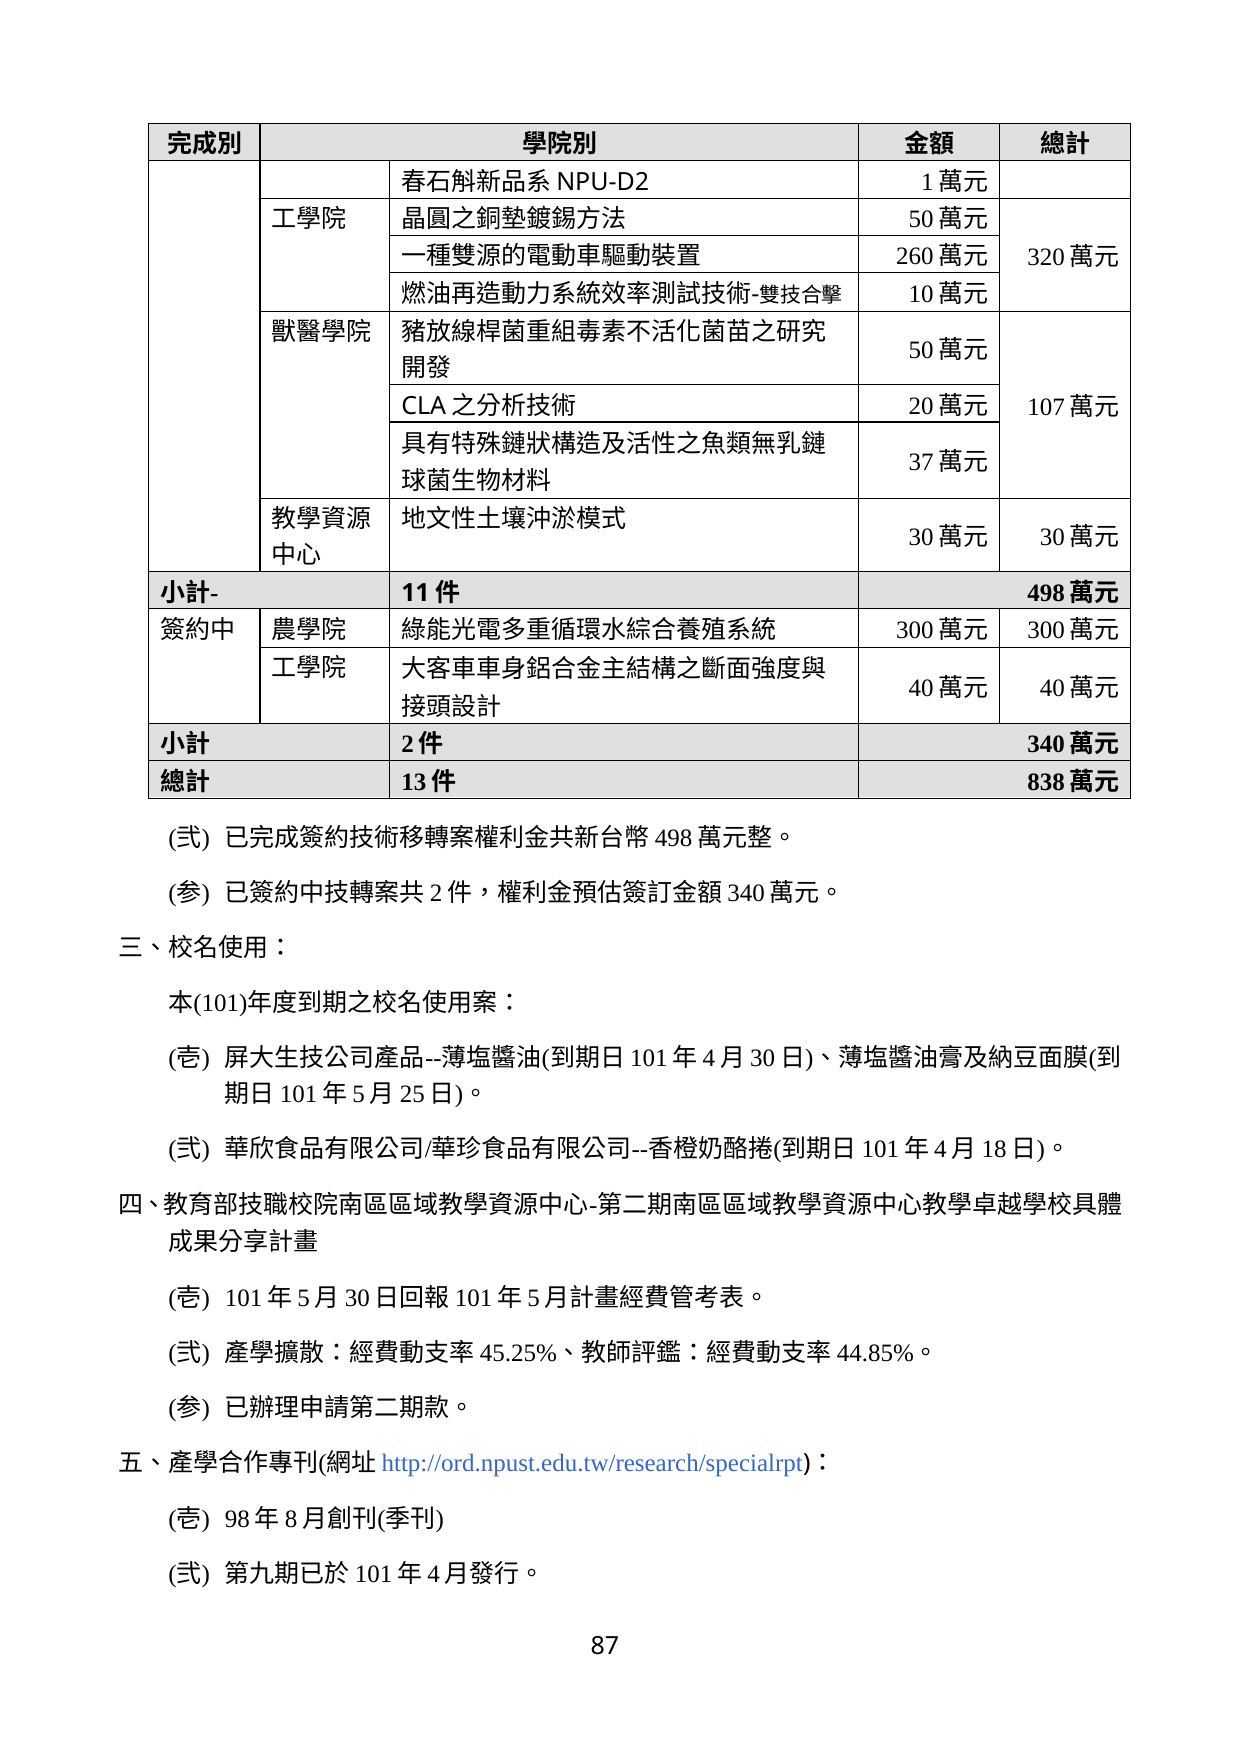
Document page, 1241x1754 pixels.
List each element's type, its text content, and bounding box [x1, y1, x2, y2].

table_cell 498萬元 [859, 572, 1130, 608]
table_cell CLA之分析技術 [390, 385, 858, 421]
list 已辦理申請第二期款。 [168, 1387, 1122, 1423]
table_cell 獸醫學院 [261, 312, 389, 497]
table_cell [261, 161, 389, 197]
table_cell 300萬元 [859, 609, 999, 647]
table_cell 13件 [390, 761, 858, 797]
table_cell 50萬元 [859, 312, 999, 384]
list 98年8月創刊(季刊) [168, 1498, 1122, 1535]
table_cell 340萬元 [859, 724, 1130, 760]
table_cell 40萬元 [1000, 648, 1130, 723]
table_cell 300萬元 [1000, 609, 1130, 647]
list 已完成簽約技術移轉案權利金共新台幣498萬元整。 [168, 817, 1122, 853]
table_cell 簽約中 [149, 609, 259, 723]
table_cell 小計- [149, 572, 389, 608]
table_header 完成別 [149, 124, 259, 160]
table_cell 838萬元 [859, 761, 1130, 797]
table_header 學院別 [261, 124, 858, 160]
table_header 金額 [859, 124, 999, 160]
table_cell 地文性土壤沖淤模式 [390, 499, 858, 571]
table_cell 10萬元 [859, 273, 999, 311]
table_cell 2件 [390, 724, 858, 760]
table_header 總計 [1000, 124, 1130, 160]
table_cell 工學院 [261, 199, 389, 311]
table_cell 260萬元 [859, 236, 999, 272]
list 產學擴散：經費動支率45.25%、教師評鑑：經費動支率44.85%。 [168, 1332, 1122, 1368]
table_cell 具有特殊鏈狀構造及活性之魚類無乳鏈球菌生物材料 [390, 423, 858, 497]
table_cell 工學院 [261, 648, 389, 723]
table_cell 40萬元 [859, 648, 999, 723]
table_cell 大客車車身鋁合金主結構之斷面強度與接頭設計 [390, 648, 858, 723]
table_cell 37萬元 [859, 423, 999, 497]
text 三、校名使用： [118, 927, 1122, 963]
table_cell 30萬元 [1000, 499, 1130, 571]
table_cell 小計 [149, 724, 389, 760]
table_cell 30萬元 [859, 499, 999, 571]
table_cell 農學院 [261, 609, 389, 647]
table_cell 107萬元 [1000, 312, 1130, 497]
table_cell 綠能光電多重循環水綜合養殖系統 [390, 609, 858, 647]
text 本(101)年度到期之校名使用案： [168, 982, 1122, 1018]
list 第九期已於101年4月發行。 [168, 1553, 1122, 1590]
table_cell 豬放線桿菌重組毒素不活化菌苗之研究開發 [390, 312, 858, 384]
table_cell 燃油再造動力系統效率測試技術-雙技合擊 [390, 273, 858, 311]
table_cell [149, 161, 259, 571]
text 四、教育部技職校院南區區域教學資源中心-第二期南區區域教學資源中心教學卓越學校具體成果分享計畫 [118, 1183, 1122, 1258]
list 已簽約中技轉案共2件，權利金預估簽訂金額340萬元。 [168, 872, 1122, 908]
table_cell 春石斛新品系NPU-D2 [390, 161, 858, 197]
table_cell [1000, 161, 1130, 197]
text 五、產學合作專刊(網址http://ord.npust.edu.tw/research/specialrpt)： [118, 1442, 1122, 1480]
table_cell 11件 [390, 572, 858, 608]
list 華欣食品有限公司/華珍食品有限公司--香橙奶酪捲(到期日101年4月18日)。 [168, 1128, 1122, 1165]
table_cell 20萬元 [859, 385, 999, 421]
table_cell 一種雙源的電動車驅動裝置 [390, 236, 858, 272]
table_cell 教學資源中心 [261, 499, 389, 571]
table_cell 1萬元 [859, 161, 999, 197]
list 屏大生技公司產品--薄塩醬油(到期日101年4月30日)、薄塩醬油膏及納豆面膜(到期日101年5月25日)。 [168, 1037, 1122, 1110]
table_cell 50萬元 [859, 199, 999, 235]
table_cell 總計 [149, 761, 389, 797]
table_cell 320萬元 [1000, 199, 1130, 311]
list 101年5月30日回報101年5月計畫經費管考表。 [168, 1277, 1122, 1313]
table_cell 晶圓之銅墊鍍錫方法 [390, 199, 858, 235]
